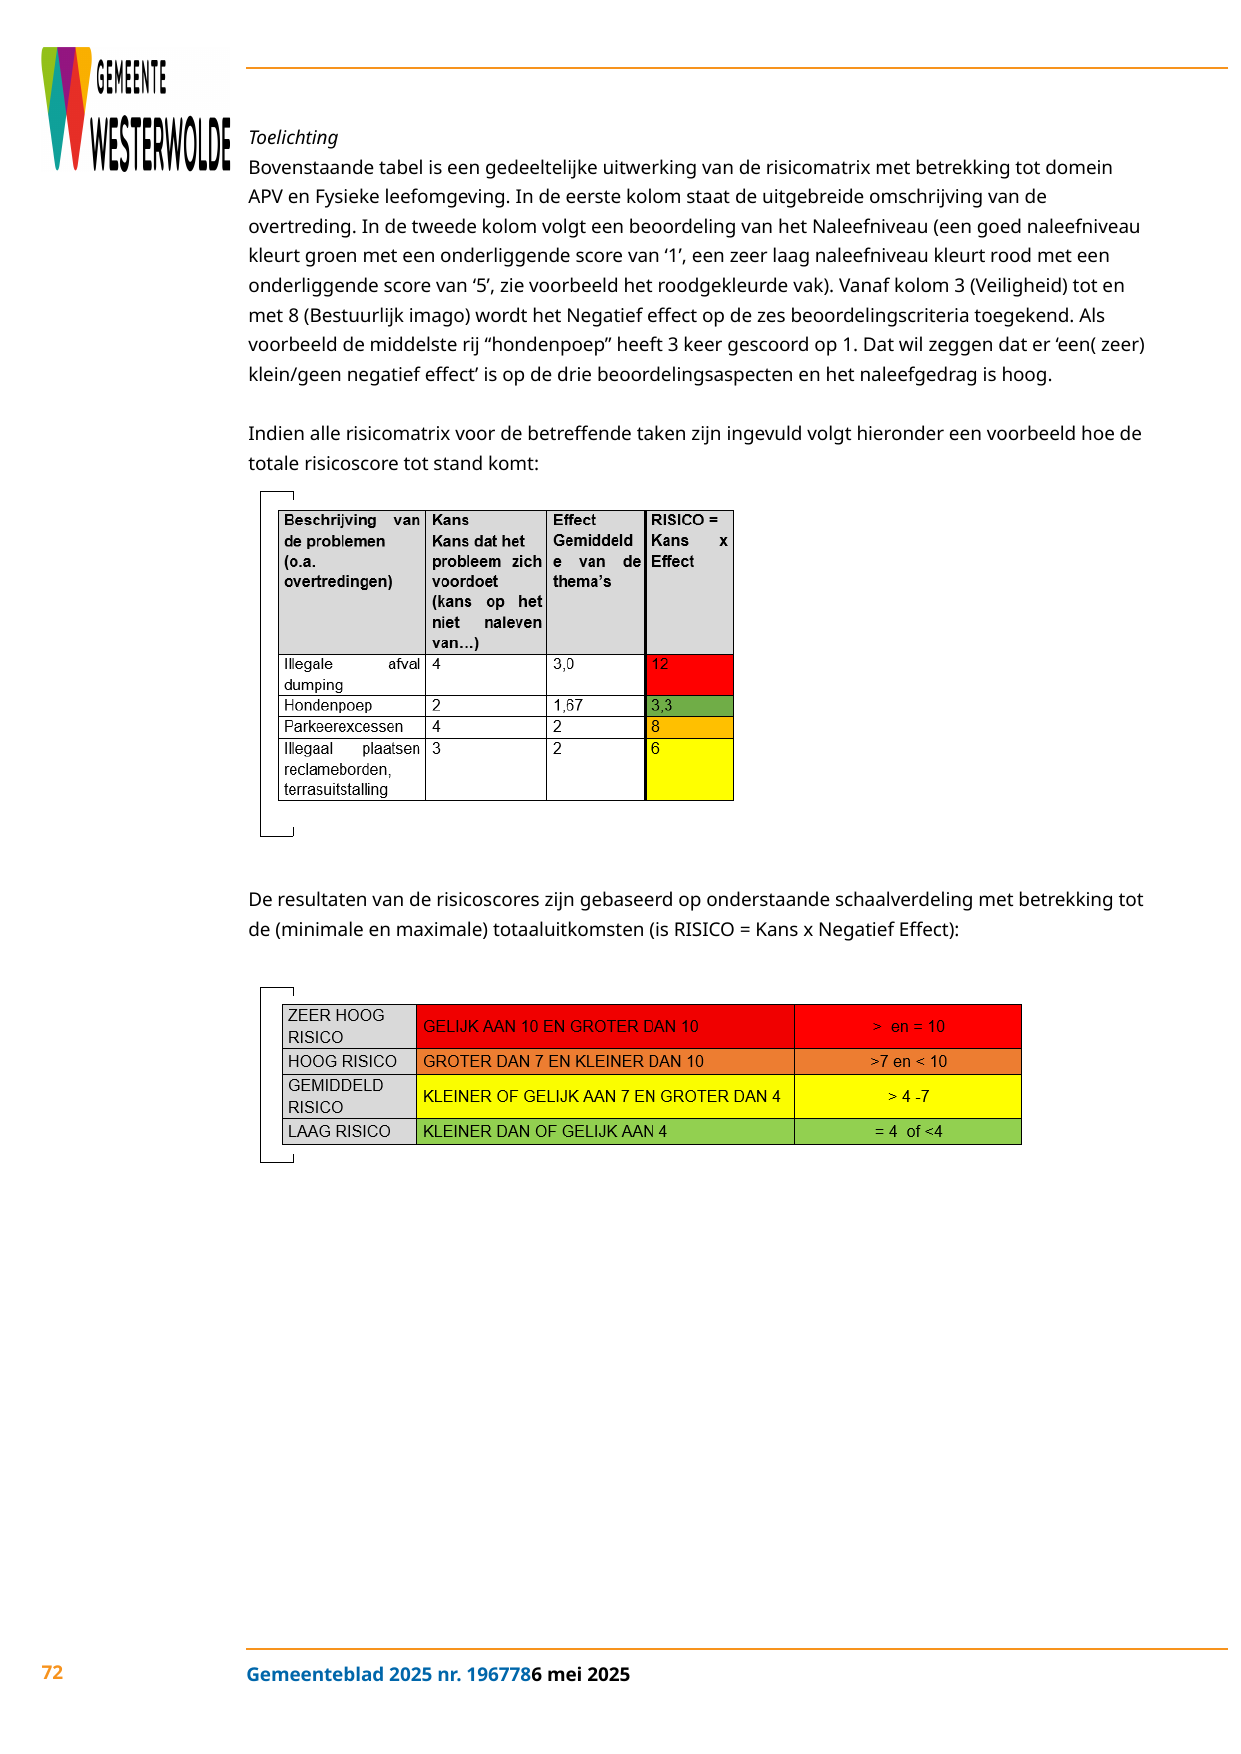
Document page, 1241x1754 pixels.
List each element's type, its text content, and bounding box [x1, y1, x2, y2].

text Toelichting [248, 124, 1152, 150]
text Indien alle risicomatrix voor de betreffende taken zijn ingevuld volgt hieronder een voorbeeld hoe de totale risicoscore tot stand komt: [248, 420, 1152, 476]
picture [41, 47, 231, 172]
text De resultaten van de risicoscores zijn gebaseerd op onderstaande schaalverdeling met betrekking tot de (minimale en maximale) totaaluitkomsten (is RISICO = Kans x Negatief Effect): [248, 887, 1152, 942]
text Bovenstaande tabel is een gedeeltelijke uitwerking van de risicomatrix met betrekking tot domein APV en Fysieke leefomgeving. In de eerste kolom staat de uitgebreide omschrijving van de overtreding. In de tweede kolom volgt een beoordeling van het Naleefniveau (een goed naleefniveau kleurt groen met een onderliggende score van ‘1’, een zeer laag naleefniveau kleurt rood met een onderliggende score van ‘5’, zie voorbeeld het roodgekleurde vak). Vanaf kolom 3 (Veiligheid) tot en met 8 (Bestuurlijk imago) wordt het Negatief effect op de zes beoordelingscriteria toegekend. Als voorbeeld de middelste rij “hondenpoep” heeft 3 keer gescoord op 1. Dat wil zeggen dat er ‘een( zeer) klein/geen negatief effect’ is op de drie beoordelingsaspecten en het naleefgedrag is hoog. [248, 154, 1152, 387]
picture [268, 996, 1037, 1154]
picture [268, 500, 742, 827]
